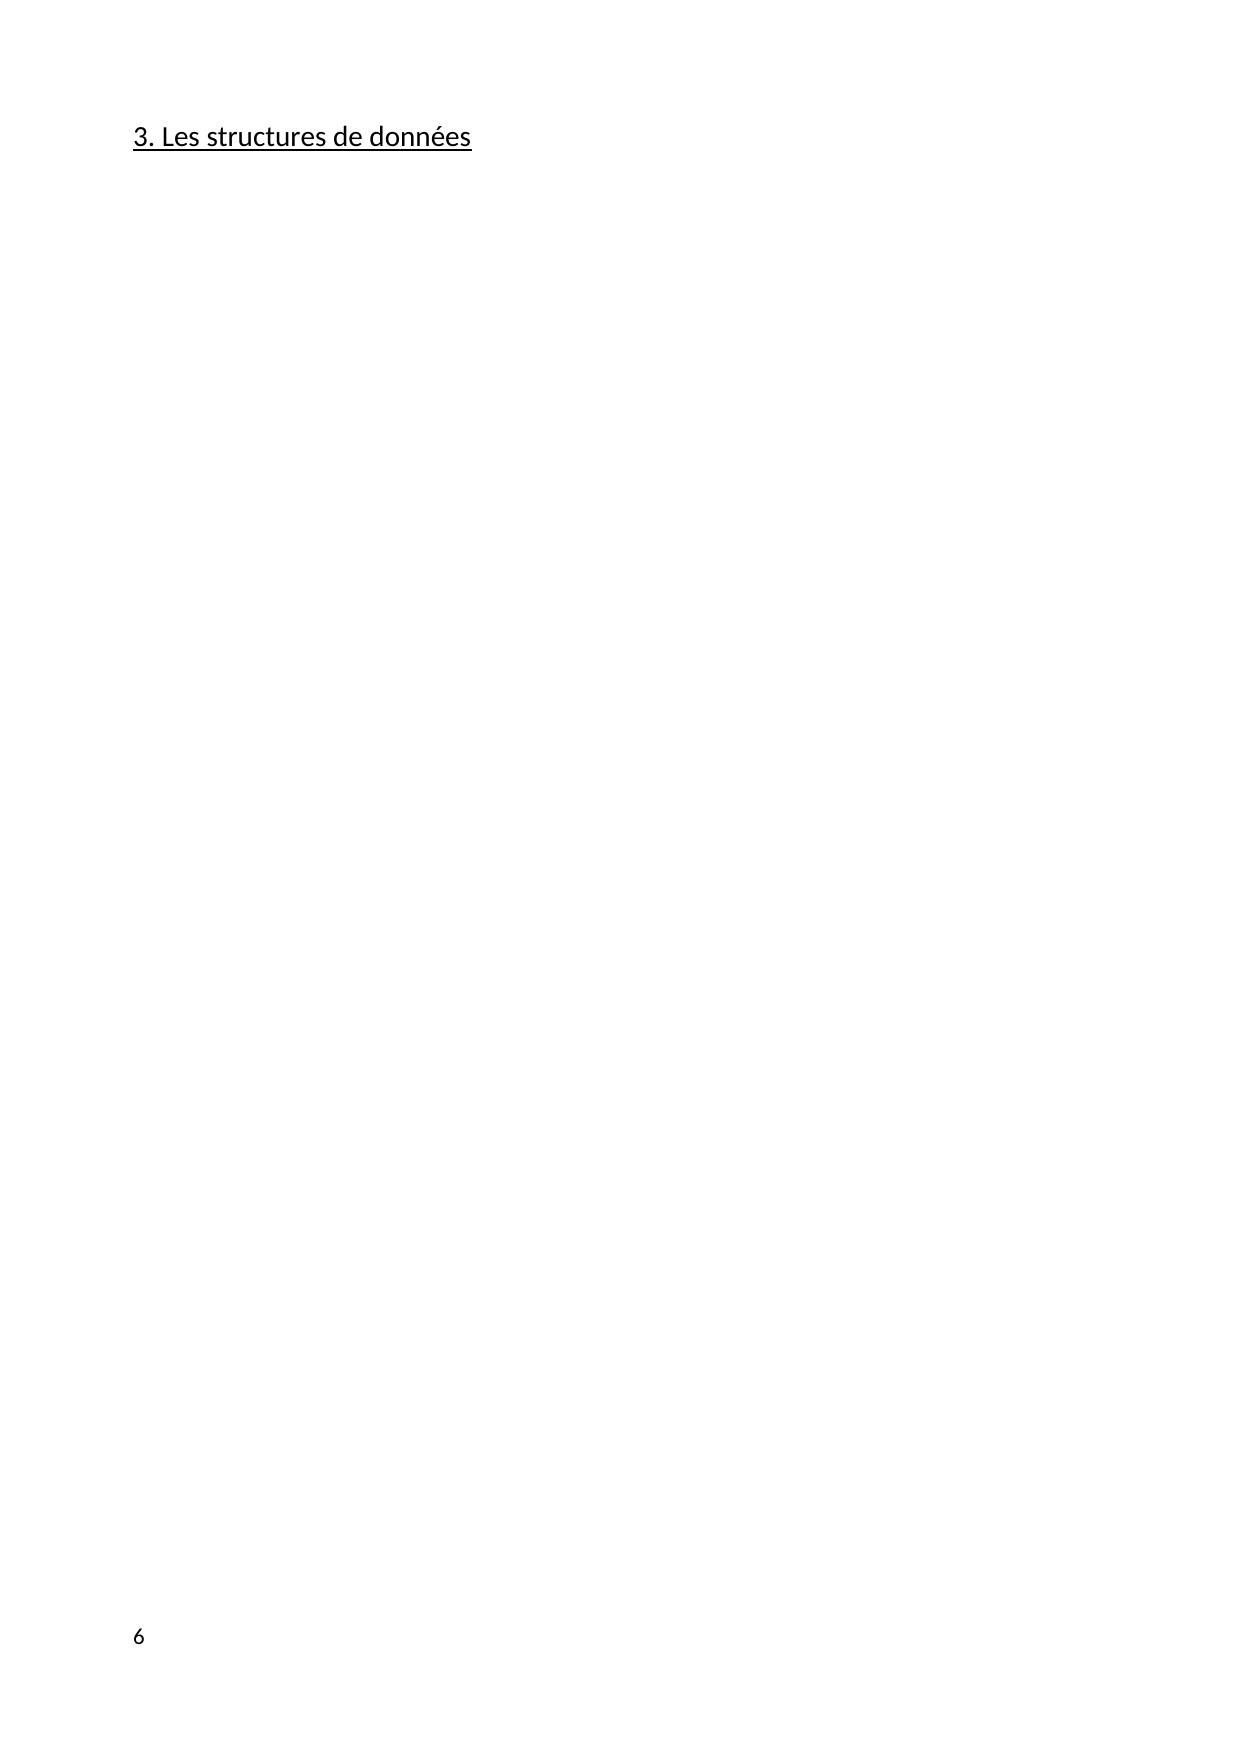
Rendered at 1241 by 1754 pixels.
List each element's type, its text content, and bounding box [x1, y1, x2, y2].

text 3. Les structures de données [133, 118, 1122, 154]
